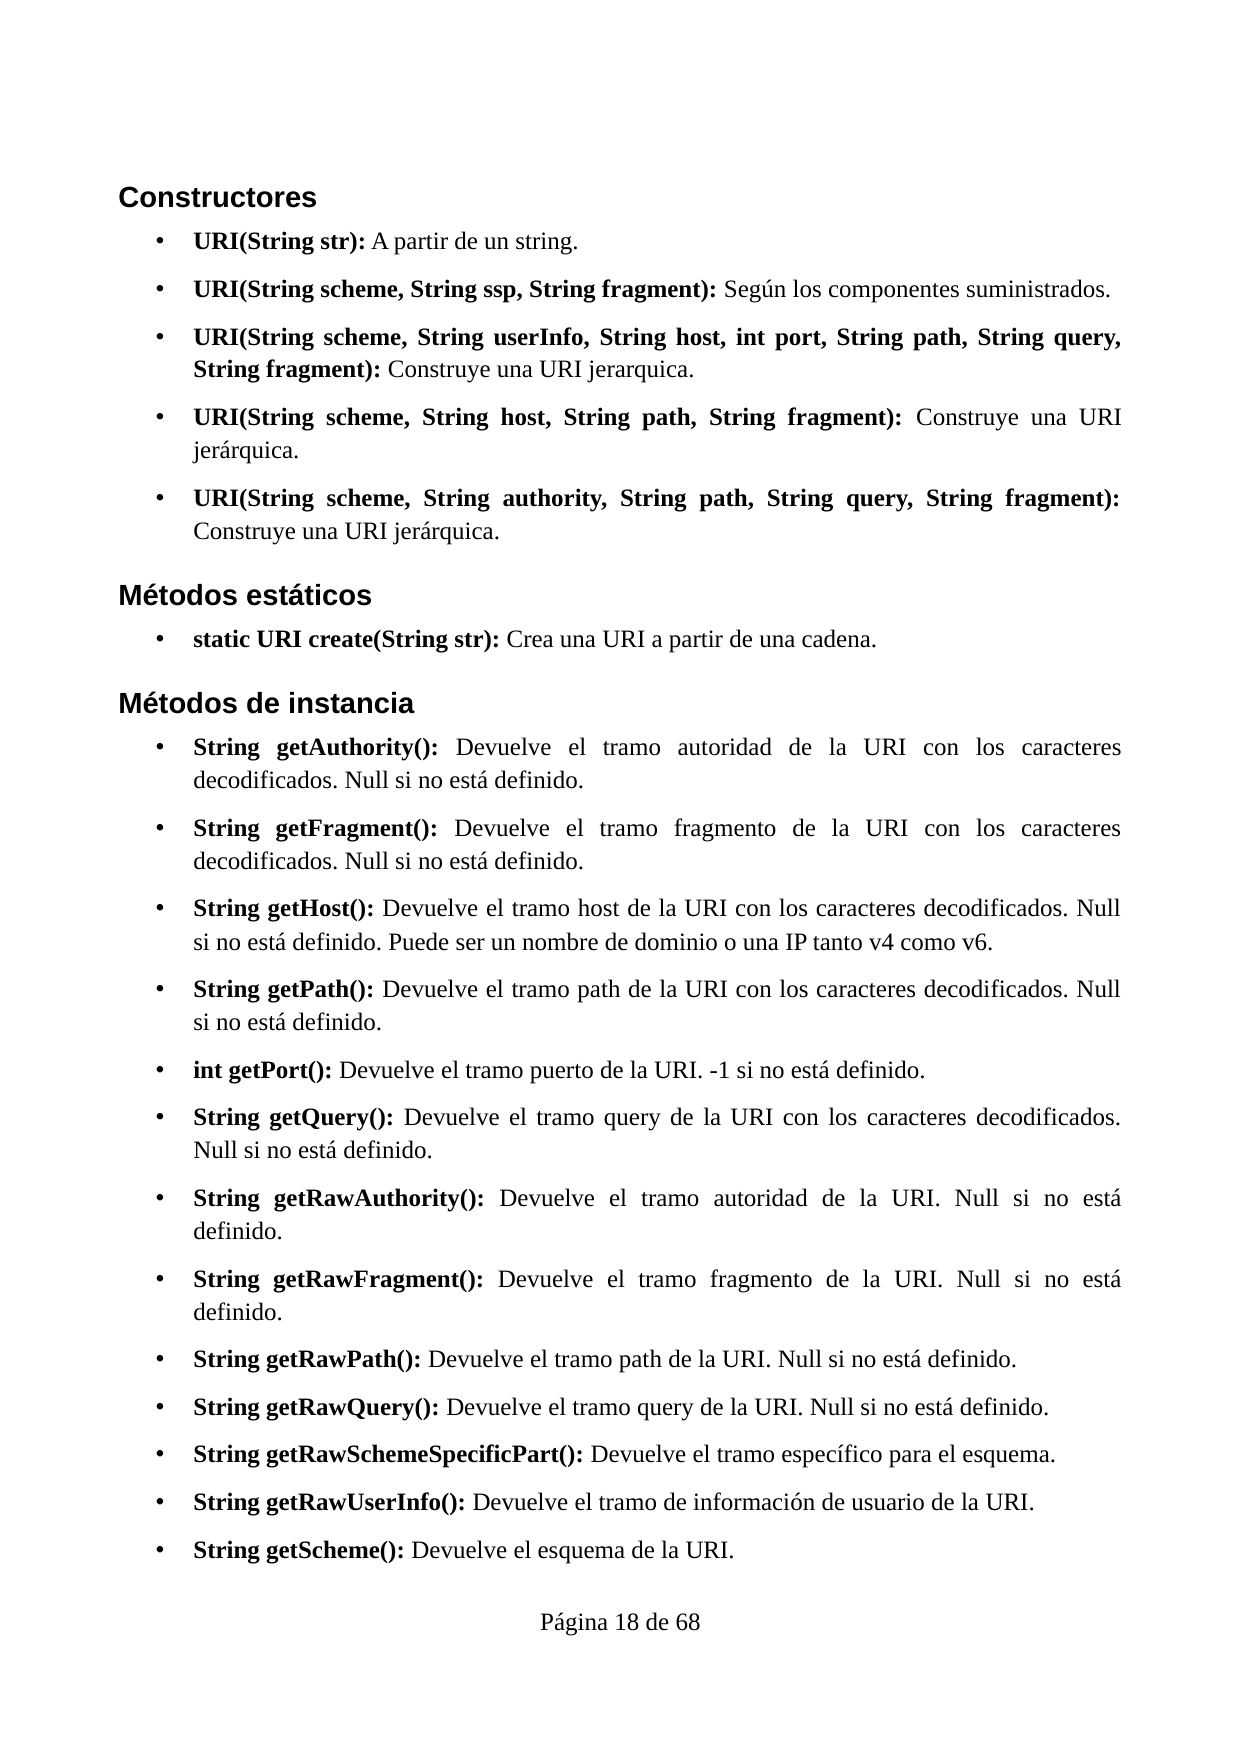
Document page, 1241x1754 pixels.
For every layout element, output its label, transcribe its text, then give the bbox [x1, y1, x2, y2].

list String getRawUserInfo(): Devuelve el tramo de información de usuario de la URI. [156, 1487, 1122, 1516]
subtitle Métodos de instancia [118, 686, 1122, 720]
list String getScheme(): Devuelve el esquema de la URI. [156, 1535, 1122, 1563]
list String getRawPath(): Devuelve el tramo path de la URI. Null si no está definido. [156, 1344, 1122, 1373]
list URI(String str): A partir de un string. [156, 226, 1122, 255]
list String getRawFragment(): Devuelve el tramo fragmento de la URI. Null si no está definido. [156, 1264, 1122, 1325]
list URI(String scheme, String host, String path, String fragment): Construye una URI jerárquica. [156, 402, 1122, 464]
list String getRawQuery(): Devuelve el tramo query de la URI. Null si no está definido. [156, 1392, 1122, 1421]
list URI(String scheme, String userInfo, String host, int port, String path, String query, String fragment): Construye una URI jerarquica. [156, 322, 1122, 383]
list String getRawAuthority(): Devuelve el tramo autoridad de la URI. Null si no está definido. [156, 1183, 1122, 1245]
list URI(String scheme, String ssp, String fragment): Según los componentes suministrados. [156, 274, 1122, 303]
list String getHost(): Devuelve el tramo host de la URI con los caracteres decodificados. Null si no está definido. Puede ser un nombre de dominio o una IP tanto v4 como v6. [156, 893, 1122, 955]
list String getRawSchemeSpecificPart(): Devuelve el tramo específico para el esquema. [156, 1439, 1122, 1468]
list URI(String scheme, String authority, String path, String query, String fragment): Construye una URI jerárquica. [156, 483, 1122, 544]
list int getPort(): Devuelve el tramo puerto de la URI. -1 si no está definido. [156, 1055, 1122, 1083]
list String getAuthority(): Devuelve el tramo autoridad de la URI con los caracteres decodificados. Null si no está definido. [156, 732, 1122, 794]
list String getPath(): Devuelve el tramo path de la URI con los caracteres decodificados. Null si no está definido. [156, 974, 1122, 1036]
list String getFragment(): Devuelve el tramo fragmento de la URI con los caracteres decodificados. Null si no está definido. [156, 813, 1122, 875]
subtitle Constructores [118, 180, 1122, 214]
list String getQuery(): Devuelve el tramo query de la URI con los caracteres decodificados. Null si no está definido. [156, 1102, 1122, 1164]
subtitle Métodos estáticos [118, 578, 1122, 612]
list static URI create(String str): Crea una URI a partir de una cadena. [156, 624, 1122, 653]
